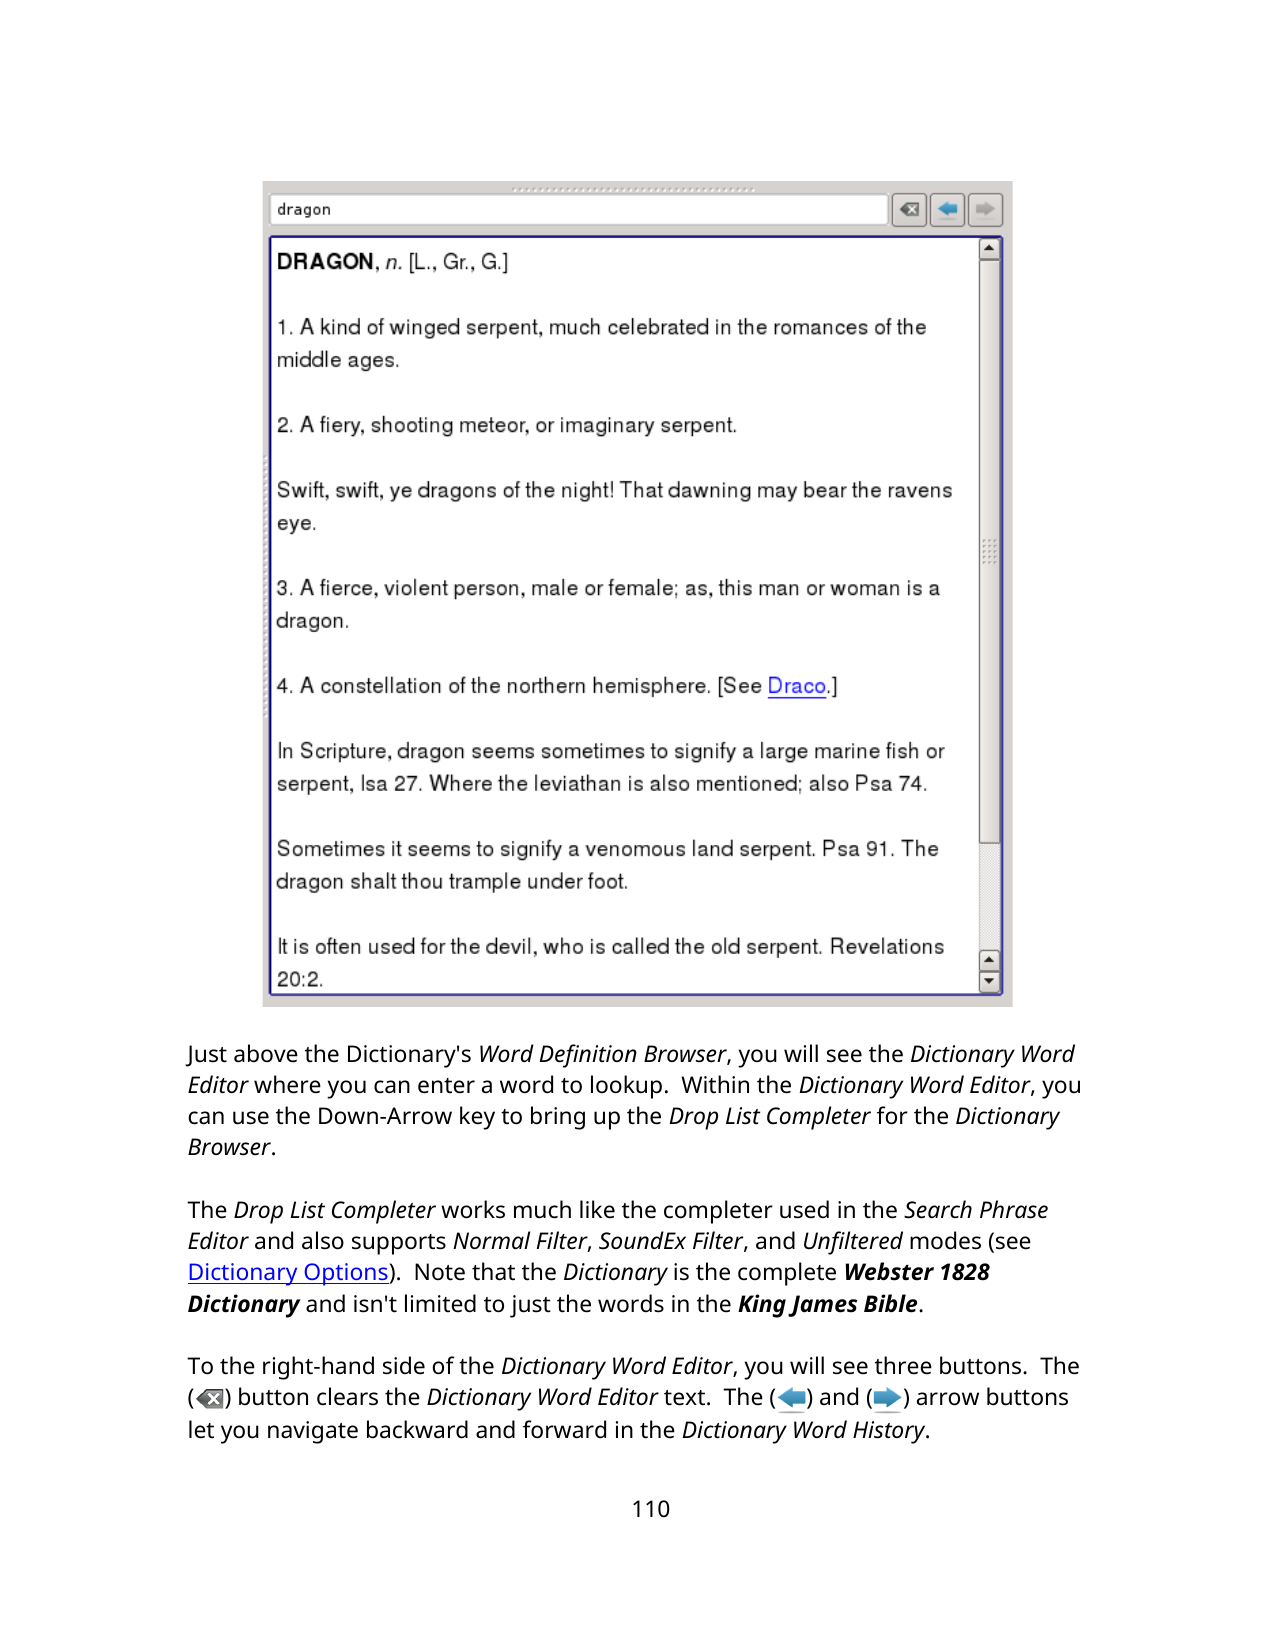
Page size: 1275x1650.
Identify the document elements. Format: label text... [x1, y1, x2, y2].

picture [262, 181, 1013, 1007]
text Just above the Dictionary's Word Definition Browser, you will see the Dictionary Word Editor where you can enter a word to lookup. Within the Dictionary Word Editor, you can use the Down-Arrow key to bring up the Drop List Completer for the Dictionary Browser. [187, 1037, 1087, 1162]
text To the right-hand side of the Dictionary Word Editor, you will see three buttons. The () button clears the Dictionary Word Editor text. The () and () arrow buttons let you navigate backward and forward in the Dictionary Word History. [187, 1350, 1087, 1445]
text The Drop List Completer works much like the completer used in the Search Phrase Editor and also supports Normal Filter, SoundEx Filter, and Unfiltered modes (see Dictionary Options). Note that the Dictionary is the complete Webster 1828 Dictionary and isn't limited to just the words in the King James Bible. [187, 1194, 1087, 1319]
picture [872, 1383, 903, 1414]
picture [776, 1383, 807, 1414]
picture [194, 1383, 225, 1414]
